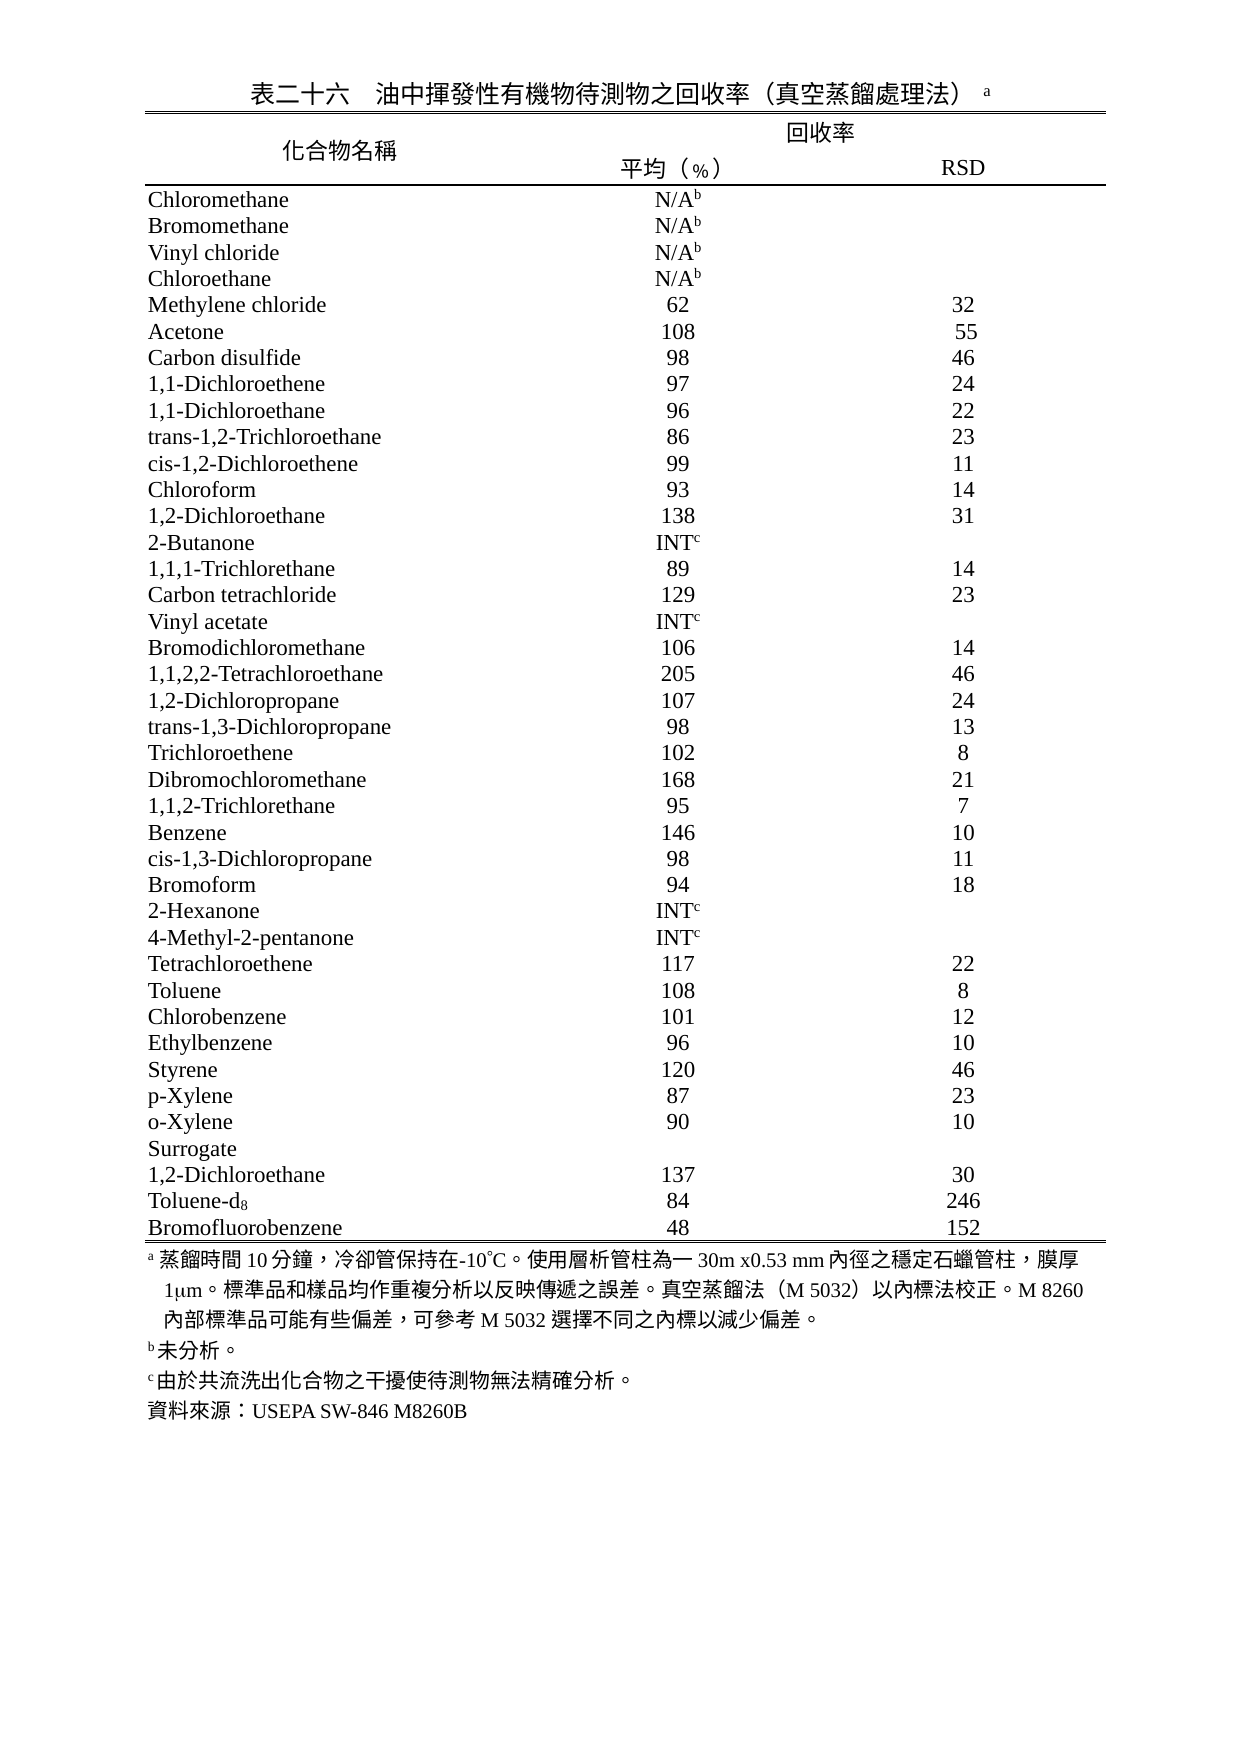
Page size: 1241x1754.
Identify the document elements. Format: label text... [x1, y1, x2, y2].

table_cell 24 [820, 687, 1106, 713]
table_cell 96 [535, 1029, 820, 1056]
table_cell Bromofluorobenzene [145, 1214, 535, 1240]
table_cell 46 [820, 660, 1106, 687]
table_cell 117 [535, 950, 820, 977]
table_cell 4-Methyl-2-pentanone [145, 924, 535, 950]
table_cell 23 [820, 1082, 1106, 1108]
table_cell 84 [535, 1188, 820, 1214]
table_cell 106 [535, 634, 820, 660]
table_cell 152 [820, 1214, 1106, 1240]
table_header 化合物名稱 [145, 114, 535, 184]
table_cell RSD [820, 148, 1106, 184]
table_cell Vinyl chloride [145, 239, 535, 265]
table_cell [820, 213, 1106, 239]
table_cell Tetrachloroethene [145, 950, 535, 977]
table_cell 11 [820, 450, 1106, 476]
table_cell 55 [820, 318, 1106, 344]
table_cell [820, 898, 1106, 924]
table_cell 32 [820, 291, 1106, 318]
table_cell 8 [820, 740, 1106, 766]
table_cell 101 [535, 1003, 820, 1029]
table_cell 22 [820, 397, 1106, 423]
table_cell [820, 186, 1106, 212]
table_cell trans-1,2-Trichloroethane [145, 423, 535, 449]
table_cell 11 [820, 845, 1106, 871]
table_cell [820, 608, 1106, 634]
table_cell Bromodichloromethane [145, 634, 535, 660]
table_cell [820, 924, 1106, 950]
table_cell [820, 239, 1106, 265]
table_cell 平均（﹪） [535, 148, 820, 184]
table_cell N/Ab [535, 239, 820, 265]
table_cell Styrene [145, 1056, 535, 1082]
text b未分析。 [148, 1334, 1092, 1364]
table_cell 14 [820, 555, 1106, 581]
table_cell Carbon disulfide [145, 344, 535, 371]
table_cell 21 [820, 766, 1106, 792]
table_cell 12 [820, 1003, 1106, 1029]
table_cell Trichloroethene [145, 740, 535, 766]
table_cell 1,1,2-Trichlorethane [145, 792, 535, 818]
table_cell Chloroform [145, 476, 535, 502]
table_cell 98 [535, 713, 820, 739]
table_cell 10 [820, 819, 1106, 845]
table_cell Vinyl acetate [145, 608, 535, 634]
table_cell 108 [535, 318, 820, 344]
table_cell o-Xylene [145, 1109, 535, 1135]
table_cell 98 [535, 845, 820, 871]
table_cell 14 [820, 634, 1106, 660]
table_cell 8 [820, 977, 1106, 1003]
table_cell Dibromochloromethane [145, 766, 535, 792]
table_cell 108 [535, 977, 820, 1003]
table_cell [535, 1135, 820, 1161]
table_cell 86 [535, 423, 820, 449]
table_cell 138 [535, 502, 820, 529]
table_cell Toluene-d8 [145, 1188, 535, 1214]
table_cell 2-Hexanone [145, 898, 535, 924]
table_cell p-Xylene [145, 1082, 535, 1108]
table_cell 94 [535, 871, 820, 898]
table_cell 1,2-Dichloroethane [145, 502, 535, 529]
table_cell 129 [535, 581, 820, 608]
table_cell 30 [820, 1161, 1106, 1187]
table_cell 1,2-Dichloropropane [145, 687, 535, 713]
table_cell 90 [535, 1109, 820, 1135]
table_cell 24 [820, 371, 1106, 397]
table_cell 95 [535, 792, 820, 818]
table_cell [820, 529, 1106, 555]
table_cell Bromomethane [145, 213, 535, 239]
table_cell 2-Butanone [145, 529, 535, 555]
table_cell Methylene chloride [145, 291, 535, 318]
table_cell 1,2-Dichloroethane [145, 1161, 535, 1187]
table_cell Surrogate [145, 1135, 535, 1161]
table_cell 205 [535, 660, 820, 687]
table_cell INTc [535, 529, 820, 555]
table_cell 168 [535, 766, 820, 792]
table_cell 23 [820, 581, 1106, 608]
text 表二十六 油中揮發性有機物待測物之回收率（真空蒸餾處理法） a [148, 75, 1092, 111]
table_cell 96 [535, 397, 820, 423]
table_cell 93 [535, 476, 820, 502]
table_cell INTc [535, 608, 820, 634]
table_cell 246 [820, 1188, 1106, 1214]
table_cell 98 [535, 344, 820, 371]
table_cell 102 [535, 740, 820, 766]
table_cell 22 [820, 950, 1106, 977]
table_cell Benzene [145, 819, 535, 845]
table_cell 1,1-Dichloroethene [145, 371, 535, 397]
table_cell [820, 1135, 1106, 1161]
table_cell 99 [535, 450, 820, 476]
text a 蒸餾時間10分鐘，冷卻管保持在-10C。使用層析管柱為一30m x0.53 mm內徑之穩定石蠟管柱，膜厚1m。標準品和樣品均作重複分析以反映傳遞之誤差。真空蒸餾法（M 5032）以內標法校正。M 8260內部標準品可能有些偏差，可參考M 5032 選擇不同之內標以減少偏差。 [148, 1243, 1105, 1334]
table_cell Chloromethane [145, 186, 535, 212]
table_cell 87 [535, 1082, 820, 1108]
table_cell 10 [820, 1109, 1106, 1135]
table_cell 31 [820, 502, 1106, 529]
table_cell Chlorobenzene [145, 1003, 535, 1029]
table_cell INTc [535, 898, 820, 924]
text c由於共流洗出化合物之干擾使待測物無法精確分析。 [148, 1364, 1092, 1394]
table_cell Bromoform [145, 871, 535, 898]
table_cell N/Ab [535, 213, 820, 239]
table_cell 46 [820, 1056, 1106, 1082]
table_cell 1,1,1-Trichlorethane [145, 555, 535, 581]
table_cell 107 [535, 687, 820, 713]
table_header 回收率 [535, 114, 1106, 148]
table_cell 137 [535, 1161, 820, 1187]
table_cell Toluene [145, 977, 535, 1003]
table_cell 146 [535, 819, 820, 845]
table_cell [820, 265, 1106, 291]
table_cell cis-1,3-Dichloropropane [145, 845, 535, 871]
table_cell cis-1,2-Dichloroethene [145, 450, 535, 476]
table_cell 46 [820, 344, 1106, 371]
table_cell 120 [535, 1056, 820, 1082]
table_cell 13 [820, 713, 1106, 739]
text 資料來源：USEPA SW-846 M8260B [148, 1394, 1092, 1424]
table_cell 1,1,2,2-Tetrachloroethane [145, 660, 535, 687]
table_cell N/Ab [535, 265, 820, 291]
table_cell 18 [820, 871, 1106, 898]
table_cell Chloroethane [145, 265, 535, 291]
table_cell 1,1-Dichloroethane [145, 397, 535, 423]
table_cell 23 [820, 423, 1106, 449]
table_cell 7 [820, 792, 1106, 818]
table_cell 10 [820, 1029, 1106, 1056]
table_cell 14 [820, 476, 1106, 502]
table_cell 89 [535, 555, 820, 581]
table_cell 97 [535, 371, 820, 397]
table_cell Carbon tetrachloride [145, 581, 535, 608]
table_cell 48 [535, 1214, 820, 1240]
table_cell Acetone [145, 318, 535, 344]
table_cell Ethylbenzene [145, 1029, 535, 1056]
table_cell 62 [535, 291, 820, 318]
table_cell N/Ab [535, 186, 820, 212]
table_cell trans-1,3-Dichloropropane [145, 713, 535, 739]
table_cell INTc [535, 924, 820, 950]
